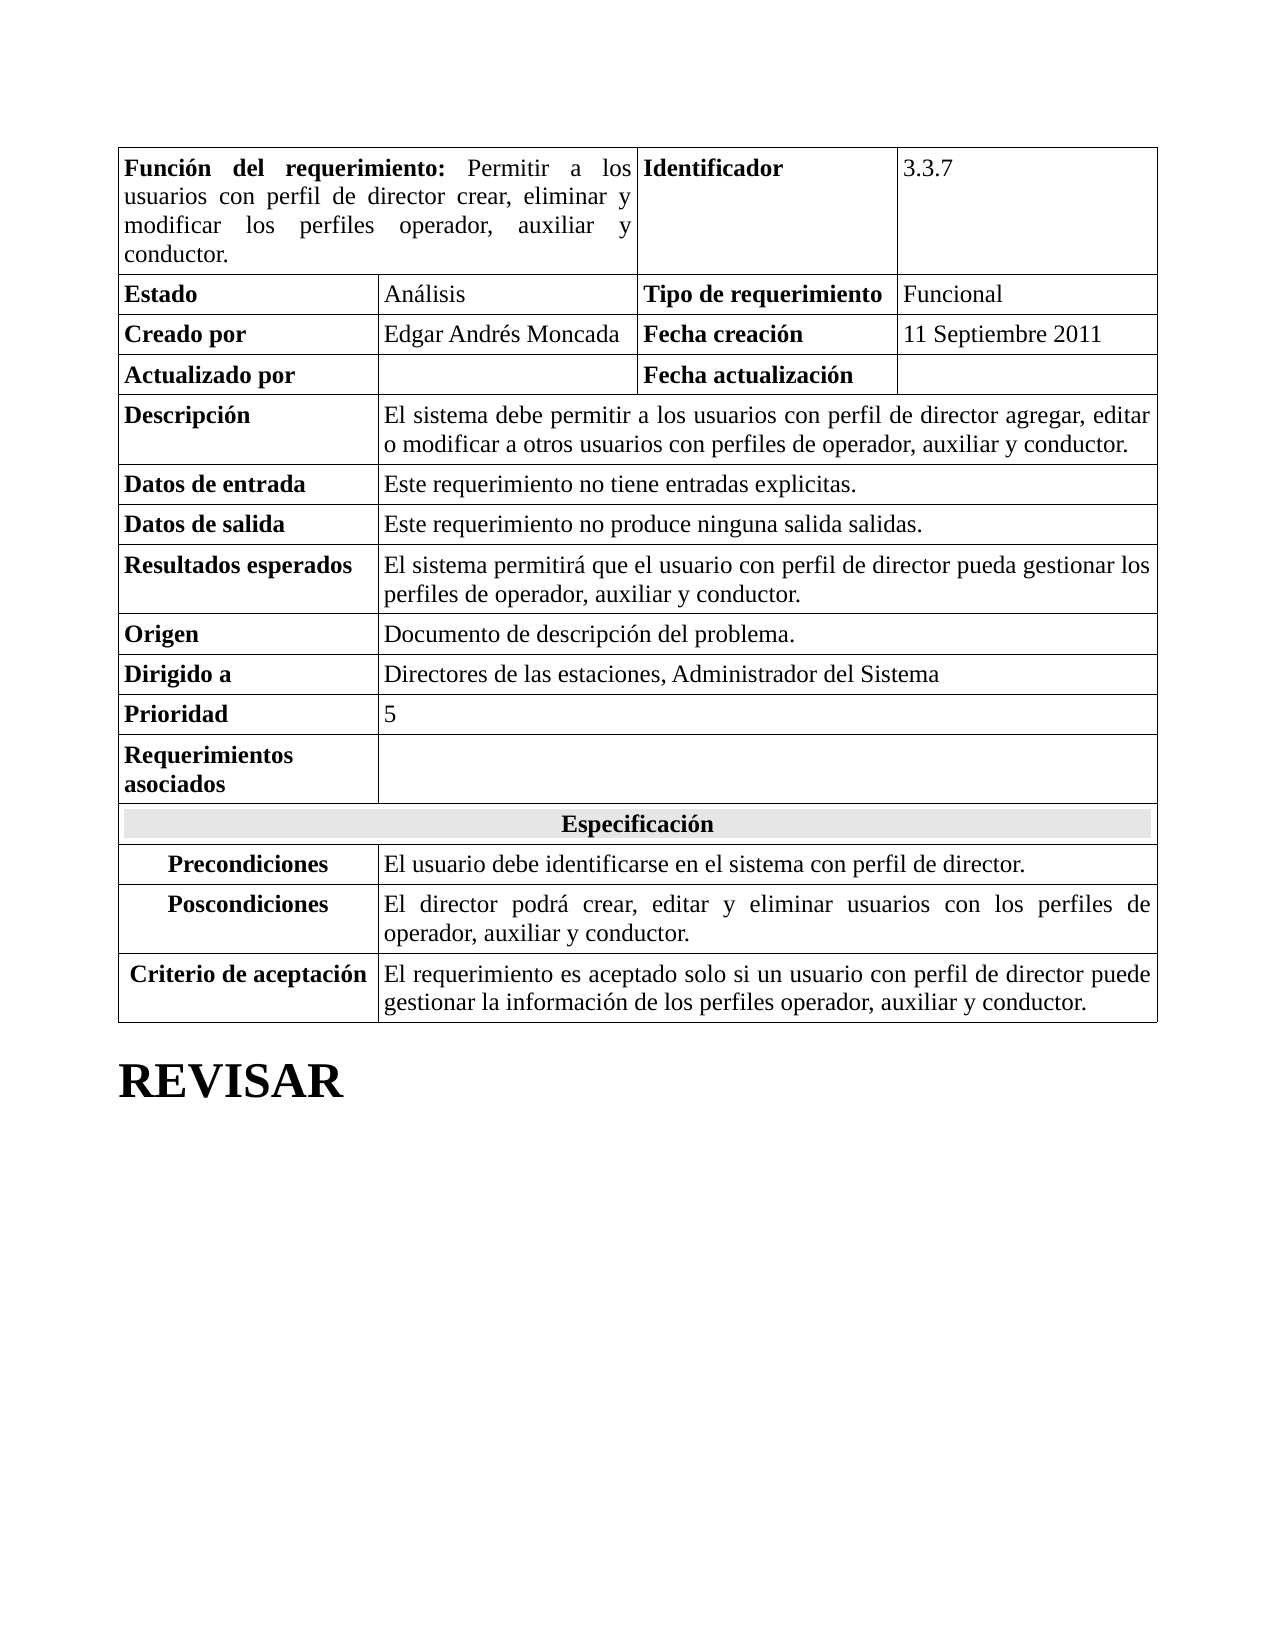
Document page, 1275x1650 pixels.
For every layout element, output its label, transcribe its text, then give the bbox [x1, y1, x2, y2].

table_header Función del requerimiento: Permitir a los usuarios con perfil de director crear, eliminar y modificar los perfiles operador, auxiliar y conductor. [119, 148, 637, 273]
table_cell Fecha creación [638, 315, 897, 354]
table_cell Este requerimiento no produce ninguna salida salidas. [379, 505, 1157, 544]
table_cell Este requerimiento no tiene entradas explicitas. [379, 465, 1157, 504]
table_cell Descripción [119, 395, 378, 463]
table_cell Funcional [898, 275, 1157, 314]
table_cell Precondiciones [119, 845, 378, 884]
table_cell 11 Septiembre 2011 [898, 315, 1157, 354]
table_header Identificador [638, 148, 897, 273]
table_cell Análisis [379, 275, 637, 314]
table_cell El usuario debe identificarse en el sistema con perfil de director. [379, 845, 1157, 884]
table_cell Poscondiciones [119, 885, 378, 953]
table_cell Estado [119, 275, 378, 314]
table_cell Especificación [119, 804, 1157, 843]
table_cell Directores de las estaciones, Administrador del Sistema [379, 655, 1157, 694]
table_cell 5 [379, 695, 1157, 734]
table_cell Tipo de requerimiento [638, 275, 897, 314]
table_cell [379, 355, 637, 394]
table_cell [898, 355, 1157, 394]
table_cell [379, 735, 1157, 803]
table_cell Prioridad [119, 695, 378, 734]
table_cell Criterio de aceptación [119, 954, 378, 1022]
table_cell Resultados esperados [119, 545, 378, 613]
table_cell Documento de descripción del problema. [379, 614, 1157, 653]
table_cell Actualizado por [119, 355, 378, 394]
table_cell El sistema debe permitir a los usuarios con perfil de director agregar, editar o modificar a otros usuarios con perfiles de operador, auxiliar y conductor. [379, 395, 1157, 463]
table_cell El director podrá crear, editar y eliminar usuarios con los perfiles de operador, auxiliar y conductor. [379, 885, 1157, 953]
table_cell Fecha actualización [638, 355, 897, 394]
table_cell El sistema permitirá que el usuario con perfil de director pueda gestionar los perfiles de operador, auxiliar y conductor. [379, 545, 1157, 613]
table_cell Edgar Andrés Moncada [379, 315, 637, 354]
text REVISAR [118, 1051, 1157, 1108]
table_cell Requerimientos asociados [119, 735, 378, 803]
table_cell Datos de salida [119, 505, 378, 544]
table_cell Datos de entrada [119, 465, 378, 504]
table_cell El requerimiento es aceptado solo si un usuario con perfil de director puede gestionar la información de los perfiles operador, auxiliar y conductor. [379, 954, 1157, 1022]
table_cell Origen [119, 614, 378, 653]
table_cell Dirigido a [119, 655, 378, 694]
table_header 3.3.7 [898, 148, 1157, 273]
table_cell Creado por [119, 315, 378, 354]
